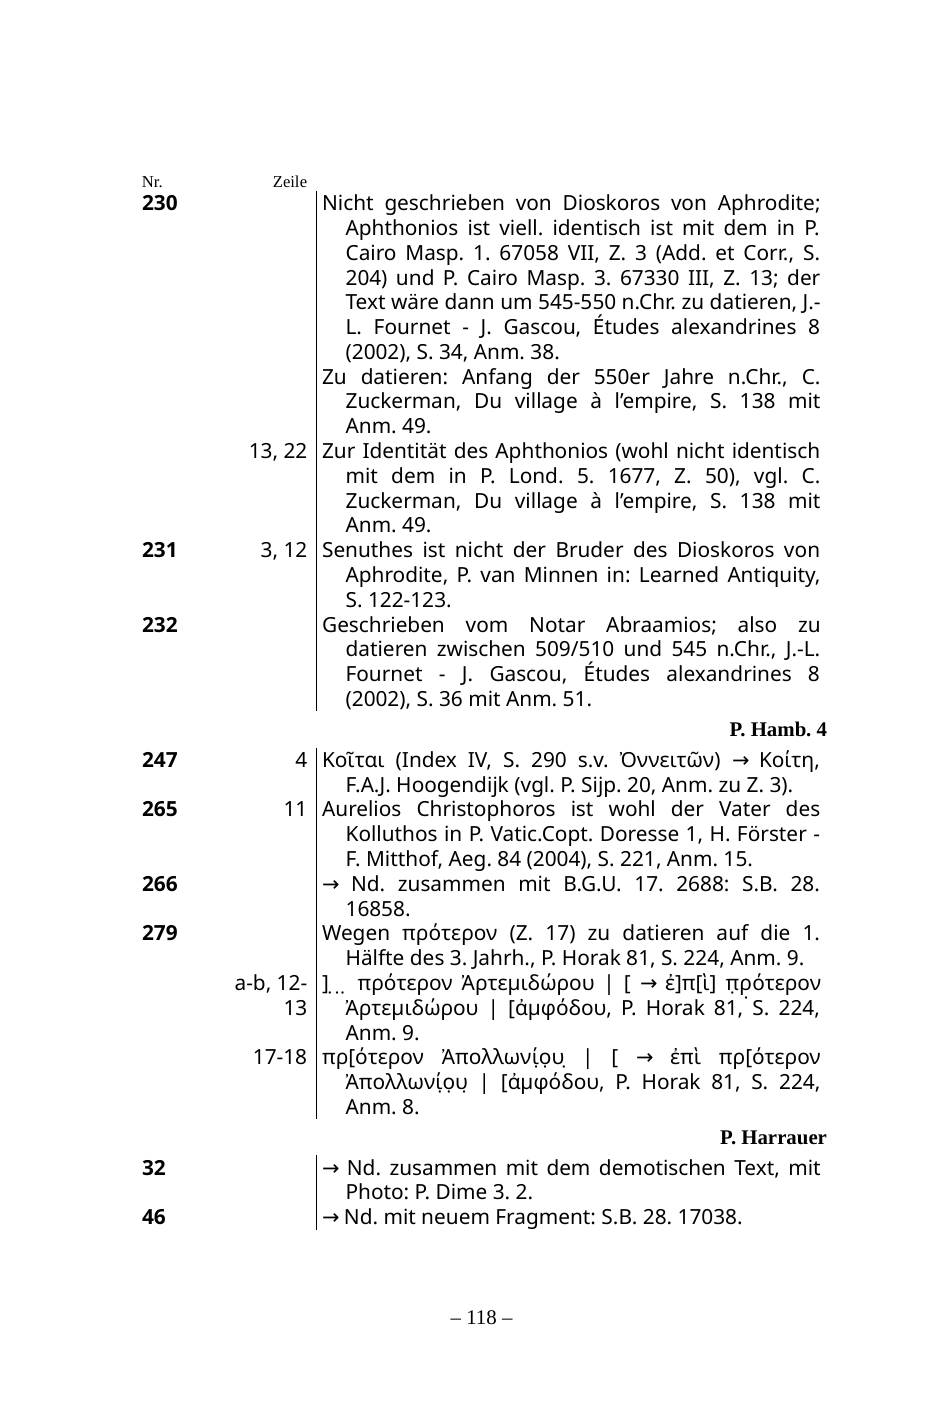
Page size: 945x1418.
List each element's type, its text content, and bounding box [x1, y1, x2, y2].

table_header → Nd. zusammen mit dem demotischen Text, mit Photo: P. Dime 3. 2. [317, 1155, 827, 1205]
table_cell 279 [136, 921, 316, 971]
table_cell Aurelios Christophoros ist wohl der Vater des Kolluthos in P. Vatic.Copt. Doresse 1, H. Förster - F. Mitthof, Aeg. 84 (2004), S. 221, Anm. 15. [317, 797, 827, 871]
table_cell 265 [136, 797, 224, 871]
subtitle P. Hamb. 4 [136, 717, 827, 741]
table_cell 232 [136, 612, 316, 711]
table_cell [136, 364, 316, 439]
table_cell πρ[ότερον Ἀπολλωνί̣ο̣υ̣ | [ → ἐπὶ πρ[ότερον Ἀπολλωνί̣ο̣υ̣ | [ἀμφόδου, P. Horak 81, S. 224, Anm. 8. [317, 1045, 827, 1119]
table_cell 17-18 [224, 1045, 316, 1119]
table_cell a-b, 12-13 [224, 971, 316, 1045]
table_cell ] ̣ ̣ ̣ πρότερον Ἀρτεμιδώρου | [ → ἐ]π[ὶ] π̣ρ̣ότερον Ἀρτεμιδώρου | [ἀμφόδου, P. Horak 81, S. 224, Anm. 9. [317, 971, 827, 1045]
table_cell [136, 1045, 224, 1119]
table_cell Senuthes ist nicht der Bruder des Dioskoros von Aphrodite, P. van Minnen in: Learned Antiquity, S. 122-123. [317, 538, 827, 612]
table_cell → Nd. mit neuem Fragment: S.B. 28. 17038. [317, 1205, 827, 1229]
table_cell Nicht geschrieben von Dioskoros von Aphrodite; Aphthonios ist viell. identisch ist mit dem in P. Cairo Masp. 1. 67058 VII, Z. 3 (Add. et Corr., S. 204) und P. Cairo Masp. 3. 67330 III, Z. 13; der Text wäre dann um 545-550 n.Chr. zu datieren, J.-L. Fournet - J. Gascou, Études alexandrines 8 (2002), S. 34, Anm. 38. [317, 191, 827, 364]
table_header 4 [224, 748, 316, 797]
table_cell 13, 22 [224, 439, 316, 538]
table_cell 230 [136, 191, 316, 364]
table_cell 46 [136, 1205, 316, 1229]
subtitle P. Harrauer [136, 1125, 827, 1149]
table_cell → Nd. zusammen mit B.G.U. 17. 2688: S.B. 28. 16858. [317, 871, 827, 921]
table_cell 231 [136, 538, 224, 612]
table_cell [136, 439, 224, 538]
table_cell Zu datieren: Anfang der 550er Jahre n.Chr., C. Zuckerman, Du village à l’empire, S. 138 mit Anm. 49. [317, 364, 827, 439]
table_header 247 [136, 748, 224, 797]
table_header 32 [136, 1155, 316, 1205]
table_cell [136, 971, 224, 1045]
table_cell 11 [224, 797, 316, 871]
table_header Κοῖται (Index IV, S. 290 s.v. Ὀννειτῶν) → Κοίτη, F.A.J. Hoogendijk (vgl. P. Sijp. 20, Anm. zu Z. 3). [317, 748, 827, 797]
table_cell Geschrieben vom Notar Abraamios; also zu datieren zwischen 509/510 und 545 n.Chr., J.-L. Fournet - J. Gascou, Études alexandrines 8 (2002), S. 36 mit Anm. 51. [317, 612, 827, 711]
table_cell Zur Identität des Aphthonios (wohl nicht identisch mit dem in P. Lond. 5. 1677, Z. 50), vgl. C. Zuckerman, Du village à l’empire, S. 138 mit Anm. 49. [317, 439, 827, 538]
table_cell 3, 12 [224, 538, 316, 612]
table_cell 266 [136, 871, 316, 921]
table_cell Wegen πρότερον (Z. 17) zu datieren auf die 1. Hälfte des 3. Jahrh., P. Horak 81, S. 224, Anm. 9. [317, 921, 827, 971]
